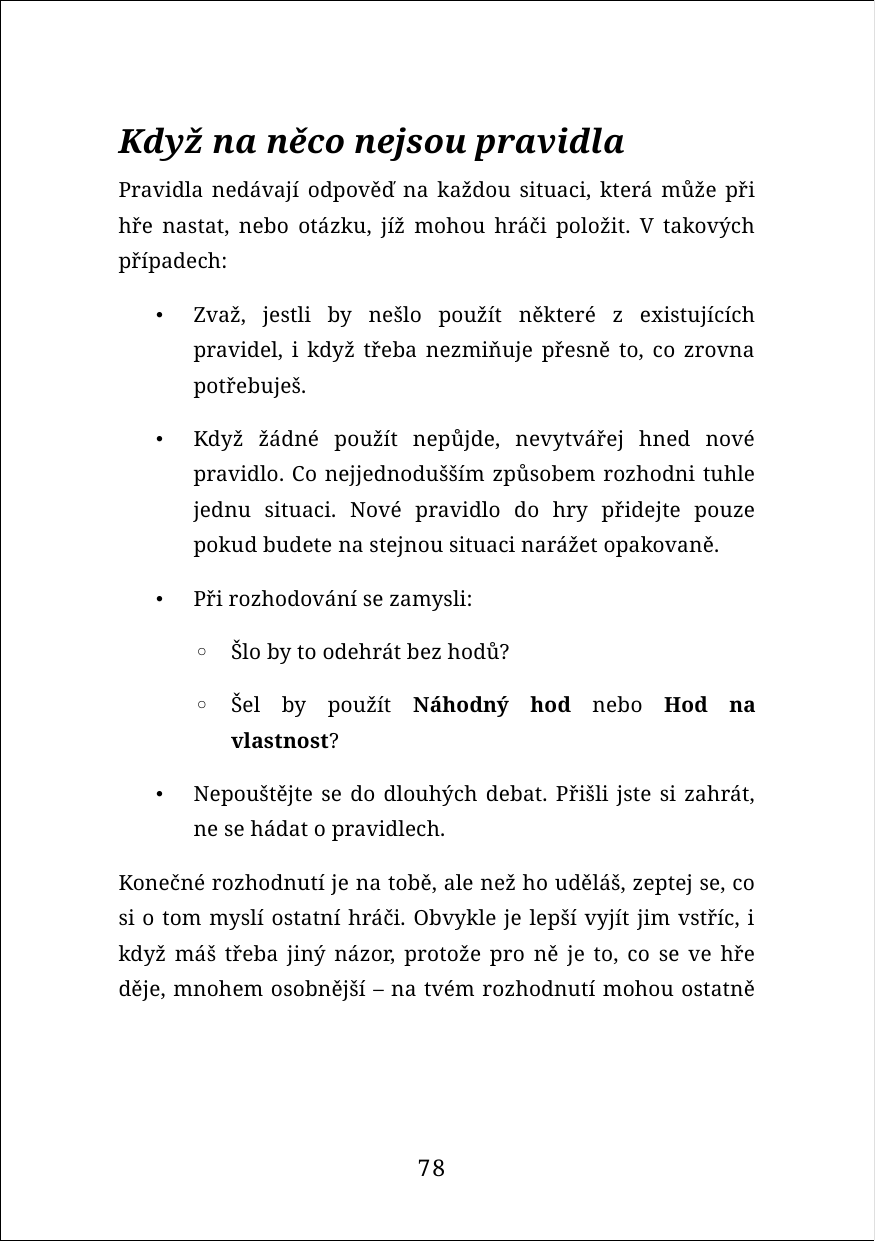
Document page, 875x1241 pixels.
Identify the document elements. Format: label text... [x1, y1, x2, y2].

text Konečné rozhodnutí je na tobě, ale než ho uděláš, zeptej se, co si o tom myslí ostatní hráči. Obvykle je lepší vyjít jim vstříc, i když máš třeba jiný názor, protože pro ně je to, co se ve hře děje, mnohem osobnější – na tvém rozhodnutí mohou ostatně [118, 868, 756, 1003]
list Když žádné použít nepůjde, nevytvářej hned nové pravidlo. Co nejjednodušším způsobem rozhodni tuhle jednu situaci. Nové pravidlo do hry přidejte pouze pokud budete na stejnou situaci narážet opakovaně. [156, 424, 756, 559]
list Šel by použít Náhodný hod nebo Hod na vlastnost? [193, 690, 756, 754]
list Zvaž, jestli by nešlo použít některé z existujících pravidel, i když třeba nezmiňuje přesně to, co zrovna potřebuješ. [156, 300, 756, 399]
list Při rozhodování se zamysli: [156, 584, 756, 612]
subtitle Když na něco nejsou pravidla [118, 118, 756, 164]
list Nepouštějte se do dlouhých debat. Přišli jste si zahrát, ne se hádat o pravidlech. [156, 779, 756, 843]
list Šlo by to odehrát bez hodů? [193, 637, 756, 665]
text Pravidla nedávají odpověď na každou situaci, která může při hře nastat, nebo otázku, jíž mohou hráči položit. V takových případech: [118, 175, 756, 275]
